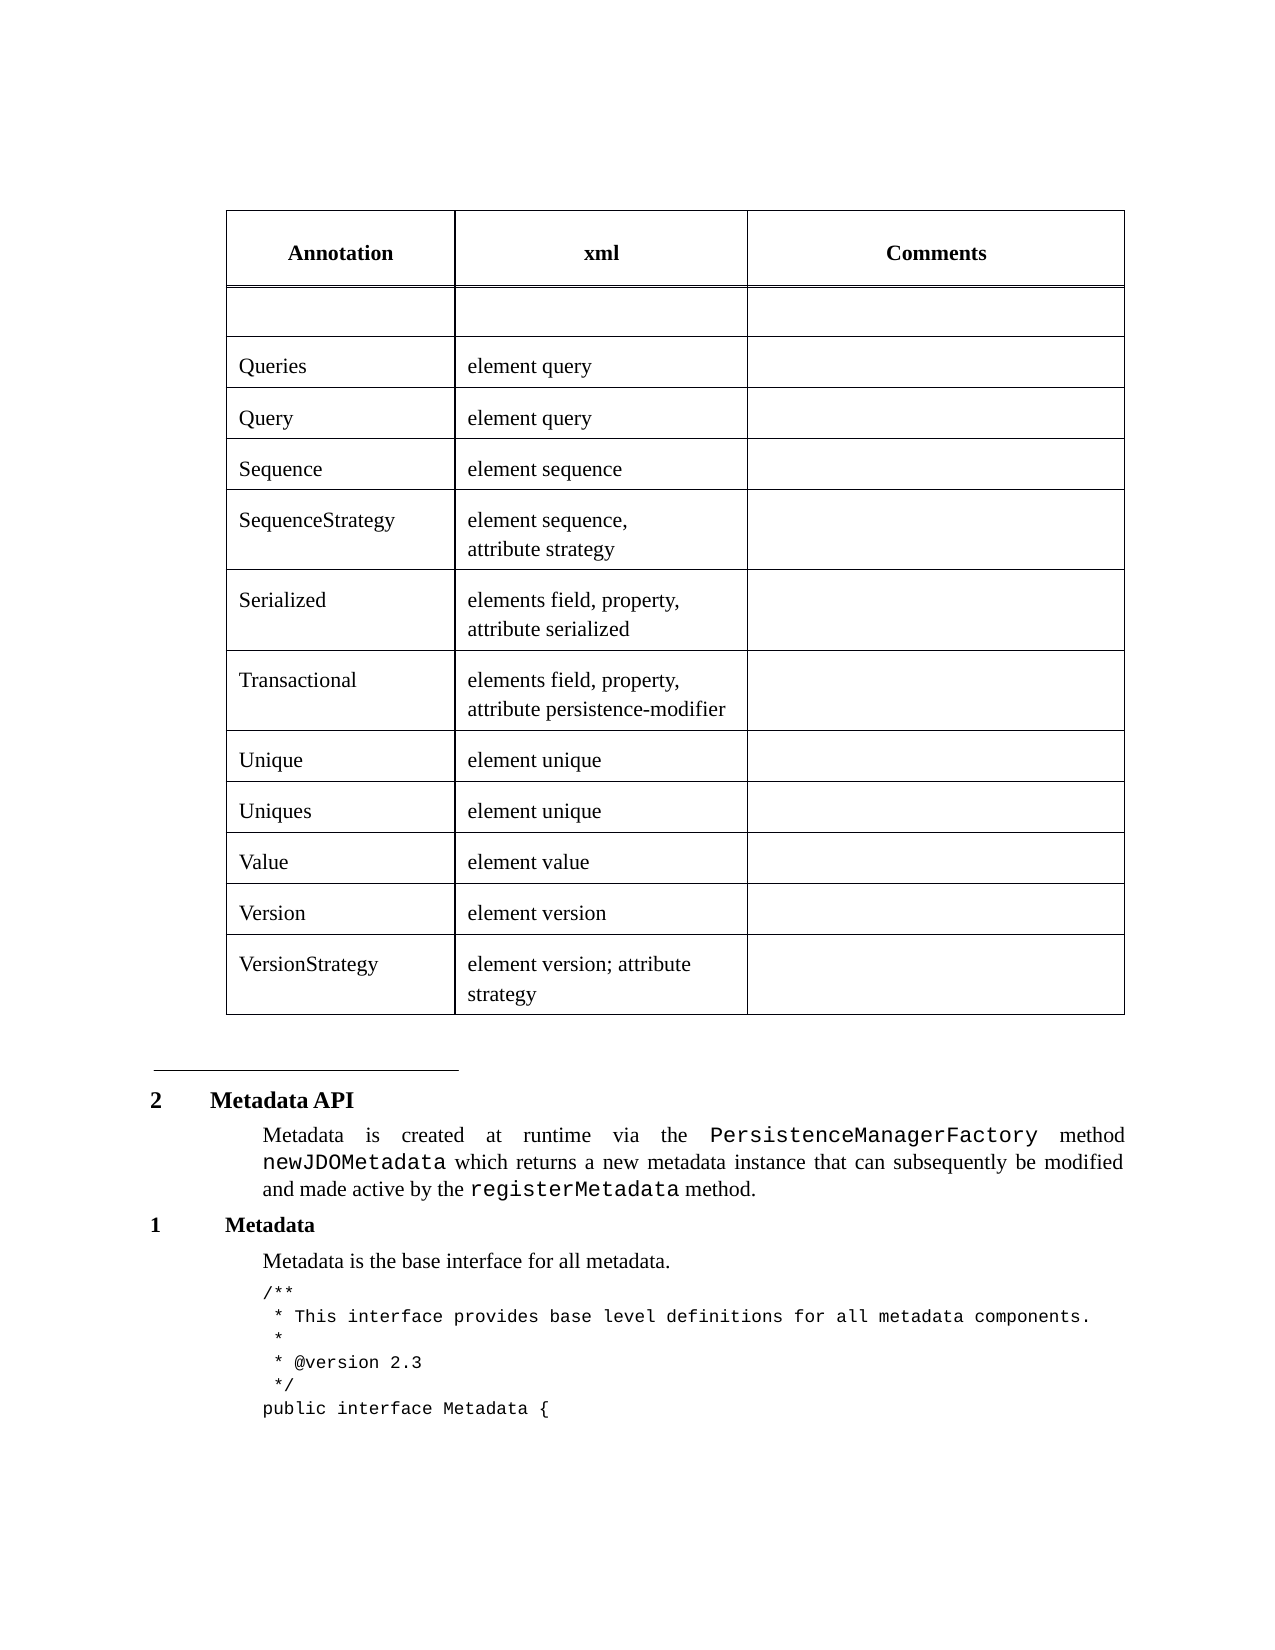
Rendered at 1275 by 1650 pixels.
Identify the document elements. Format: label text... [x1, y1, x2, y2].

table_cell Queries [227, 337, 454, 387]
subtitle Metadata API [150, 1086, 1125, 1114]
text * @version 2.3 [262, 1351, 1125, 1374]
table_cell [748, 439, 1124, 489]
table_cell element sequence [456, 439, 747, 489]
table_cell element unique [456, 782, 747, 832]
table_header xml [456, 211, 747, 285]
table_cell element sequence, attribute strategy [456, 490, 747, 569]
table_cell elements field, property, attribute persistence-modifier [456, 651, 747, 730]
table_cell Version [227, 884, 454, 934]
table_cell [748, 884, 1124, 934]
text Metadata is created at runtime via the PersistenceManagerFactory method newJDOMetadata which returns a new metadata instance that can subsequently be modified and made active by the registerMetadata method. [262, 1122, 1125, 1203]
table_cell [748, 288, 1124, 336]
table_cell Value [227, 833, 454, 883]
table_cell element version [456, 884, 747, 934]
table_cell [748, 833, 1124, 883]
table_cell [748, 388, 1124, 438]
table_header Annotation [227, 211, 454, 285]
table_cell Serialized [227, 570, 454, 649]
table_cell [748, 731, 1124, 781]
table_cell [456, 288, 747, 336]
table_cell [227, 288, 454, 336]
table_cell elements field, property, attribute serialized [456, 570, 747, 649]
text */ [262, 1374, 1125, 1397]
table_cell Transactional [227, 651, 454, 730]
table_cell VersionStrategy [227, 935, 454, 1014]
table_cell element value [456, 833, 747, 883]
text /** [262, 1282, 1125, 1305]
text * This interface provides base level definitions for all metadata components. [262, 1305, 1125, 1328]
table_cell element version; attribute strategy [456, 935, 747, 1014]
table_cell [748, 935, 1124, 1014]
table_cell Unique [227, 731, 454, 781]
table_cell [748, 490, 1124, 569]
subtitle Metadata [150, 1211, 1125, 1237]
table_header Comments [748, 211, 1124, 285]
table_cell element query [456, 337, 747, 387]
table_cell element query [456, 388, 747, 438]
text * [262, 1328, 1125, 1351]
table_cell [748, 782, 1124, 832]
text Metadata is the base interface for all metadata. [262, 1248, 1125, 1274]
table_cell [748, 337, 1124, 387]
table_cell Query [227, 388, 454, 438]
text public interface Metadata { [262, 1397, 1125, 1419]
table_cell Sequence [227, 439, 454, 489]
table_cell SequenceStrategy [227, 490, 454, 569]
table_cell [748, 651, 1124, 730]
table_cell element unique [456, 731, 747, 781]
table_cell [748, 570, 1124, 649]
table_cell Uniques [227, 782, 454, 832]
